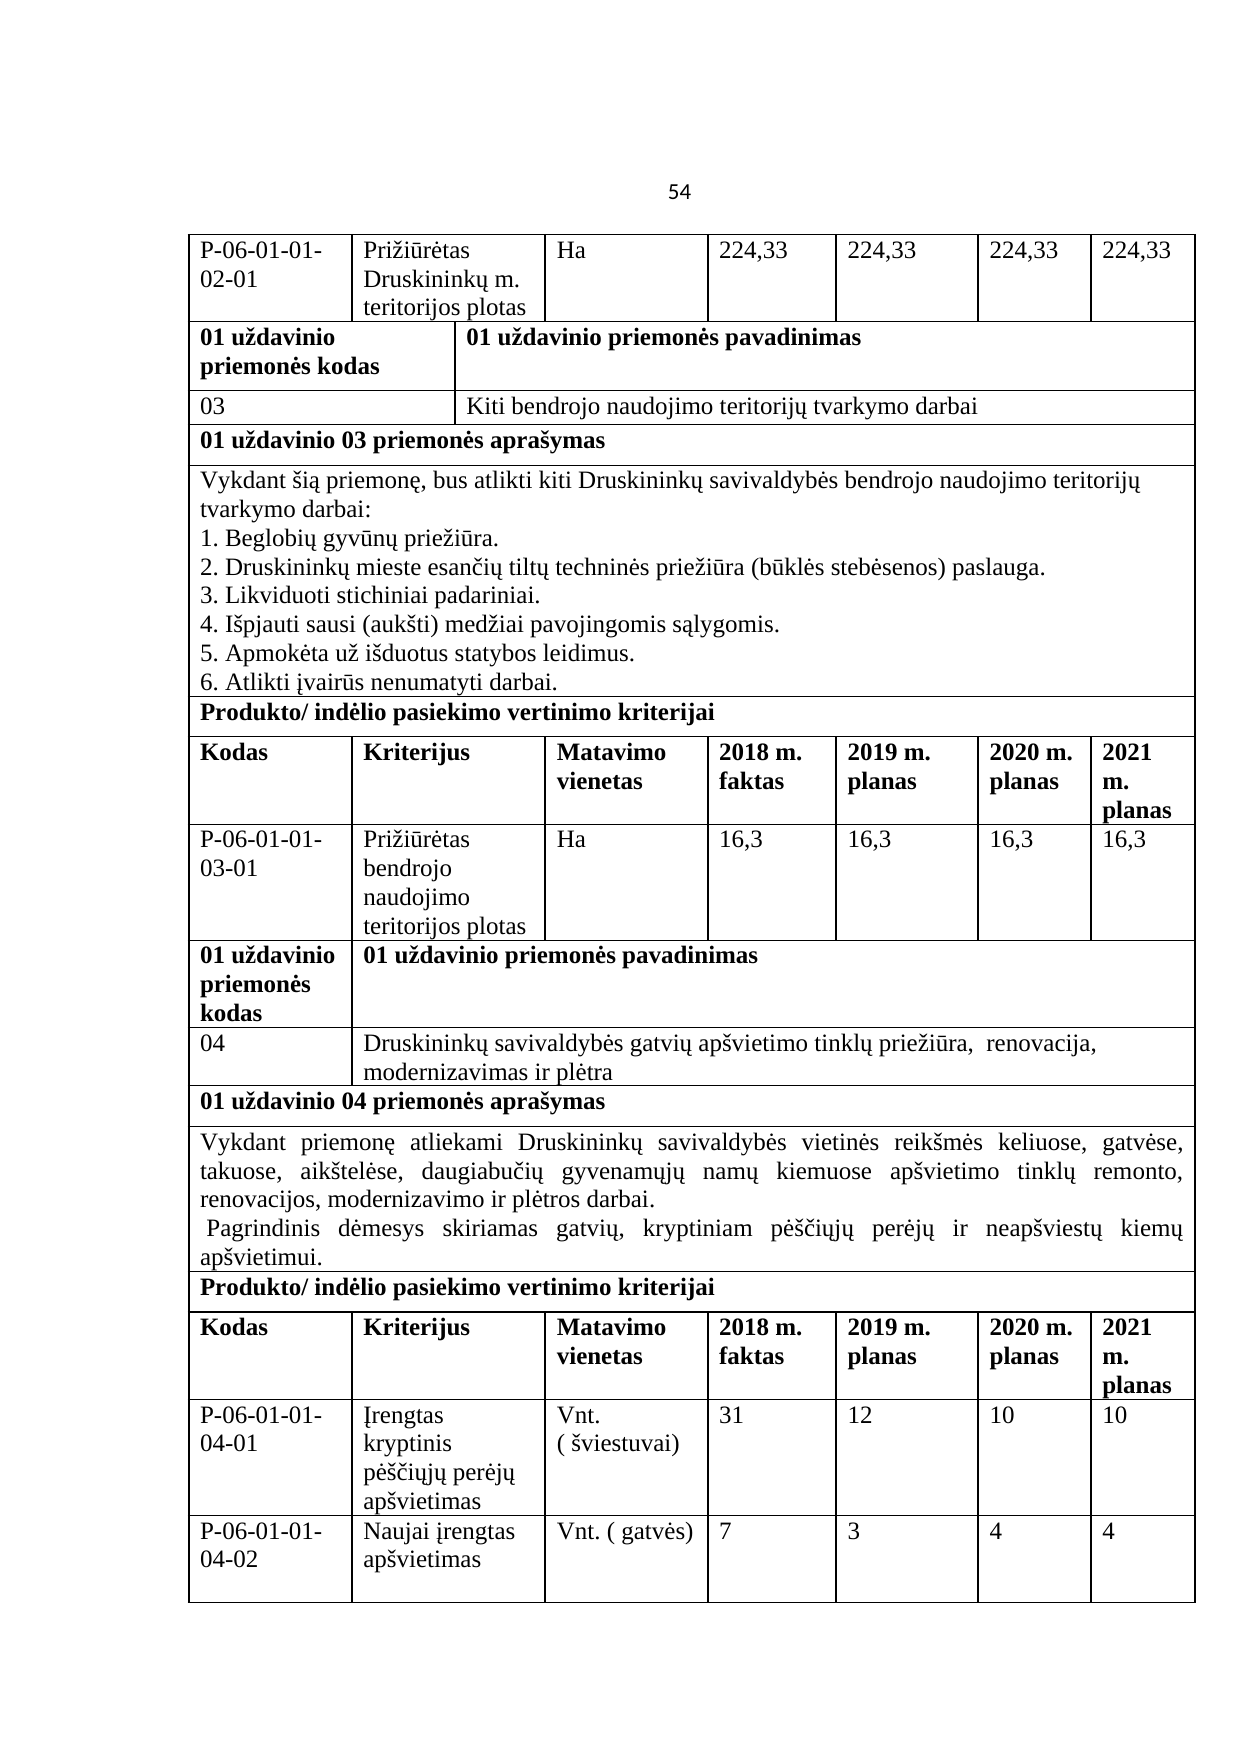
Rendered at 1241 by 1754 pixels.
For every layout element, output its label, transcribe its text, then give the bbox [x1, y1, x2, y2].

table_cell 04 [190, 1028, 351, 1085]
table_cell 2021 m. planas [1092, 737, 1194, 823]
table_cell Matavimo vienetas [546, 737, 707, 823]
table_cell Ha [546, 825, 707, 939]
table_cell Produkto/ indėlio pasiekimo vertinimo kriterijai [190, 1272, 1194, 1311]
table_cell 16,3 [979, 825, 1090, 939]
table_cell Vykdant šią priemonę, bus atlikti kiti Druskininkų savivaldybės bendrojo naudojimo teritorijų tvarkymo darbai: 1. Beglobių gyvūnų priežiūra. 2. Druskininkų mieste esančių tiltų techninės priežiūra (būklės stebėsenos) paslauga. 3. Likviduoti stichiniai padariniai. 4. Išpjauti sausi (aukšti) medžiai pavojingomis sąlygomis. 5. Apmokėta už išduotus statybos leidimus. 6. Atlikti įvairūs nenumatyti darbai. [190, 466, 1194, 696]
table_cell 2019 m. planas [837, 737, 977, 823]
table_cell Naujai įrengtas apšvietimas [353, 1516, 544, 1602]
table_cell 224,33 [1092, 235, 1194, 321]
table_cell 16,3 [1092, 825, 1194, 939]
table_cell 01 uždavinio priemonės kodas [190, 941, 351, 1027]
table_cell Vnt. ( gatvės) [546, 1516, 707, 1602]
table_cell 224,33 [979, 235, 1090, 321]
table_cell 12 [837, 1400, 977, 1515]
table_cell 01 uždavinio 03 priemonės aprašymas [190, 425, 1194, 464]
table_cell 224,33 [837, 235, 977, 321]
table_cell 10 [1092, 1400, 1194, 1515]
table_cell Kiti bendrojo naudojimo teritorijų tvarkymo darbai [456, 391, 1194, 424]
table_cell P-06-01-01-04-01 [190, 1400, 351, 1515]
table_cell P-06-01-01-04-02 [190, 1516, 351, 1602]
table_cell Vykdant priemonę atliekami Druskininkų savivaldybės vietinės reikšmės keliuose, gatvėse, takuose, aikštelėse, daugiabučių gyvenamųjų namų kiemuose apšvietimo tinklų remonto, renovacijos, modernizavimo ir plėtros darbai. Pagrindinis dėmesys skiriamas gatvių, kryptiniam pėščiųjų perėjų ir neapšviestų kiemų apšvietimui. [190, 1127, 1194, 1271]
table_cell Druskininkų savivaldybės gatvių apšvietimo tinklų priežiūra, renovacija, modernizavimas ir plėtra [353, 1028, 1194, 1085]
table_cell Kriterijus [353, 1313, 544, 1399]
table_cell 01 uždavinio 04 priemonės aprašymas [190, 1086, 1194, 1126]
table_cell 16,3 [709, 825, 835, 939]
table_cell 2019 m. planas [837, 1313, 977, 1399]
table_cell 2020 m. planas [979, 737, 1090, 823]
table_cell Prižiūrėtas bendrojo naudojimo teritorijos plotas [353, 825, 544, 939]
table_cell 31 [709, 1400, 835, 1515]
table_cell Produkto/ indėlio pasiekimo vertinimo kriterijai [190, 697, 1194, 736]
table_cell 2018 m. faktas [709, 737, 835, 823]
table_cell 4 [979, 1516, 1090, 1602]
table_cell Prižiūrėtas Druskininkų m. teritorijos plotas [353, 235, 544, 321]
table_cell Kodas [190, 737, 351, 823]
table_cell 7 [709, 1516, 835, 1602]
table_cell P-06-01-01-02-01 [190, 235, 351, 321]
table_cell 03 [190, 391, 454, 424]
table_cell 01 uždavinio priemonės kodas [190, 322, 454, 390]
table_cell 16,3 [837, 825, 977, 939]
table_cell 01 uždavinio priemonės pavadinimas [353, 941, 1194, 1027]
table_cell P-06-01-01-03-01 [190, 825, 351, 939]
table_cell 3 [837, 1516, 977, 1602]
table_cell Kriterijus [353, 737, 544, 823]
table_cell 2021 m. planas [1092, 1313, 1194, 1399]
table_cell 10 [979, 1400, 1090, 1515]
table_cell Kodas [190, 1313, 351, 1399]
table_cell 01 uždavinio priemonės pavadinimas [456, 322, 1194, 390]
table_cell Matavimo vienetas [546, 1313, 707, 1399]
table_cell 4 [1092, 1516, 1194, 1602]
table_cell Ha [546, 235, 707, 321]
table_cell Vnt. ( šviestuvai) [546, 1400, 707, 1515]
table_cell Įrengtas kryptinis pėščiųjų perėjų apšvietimas [353, 1400, 544, 1515]
table_cell 224,33 [709, 235, 835, 321]
table_cell 2018 m. faktas [709, 1313, 835, 1399]
table_cell 2020 m. planas [979, 1313, 1090, 1399]
